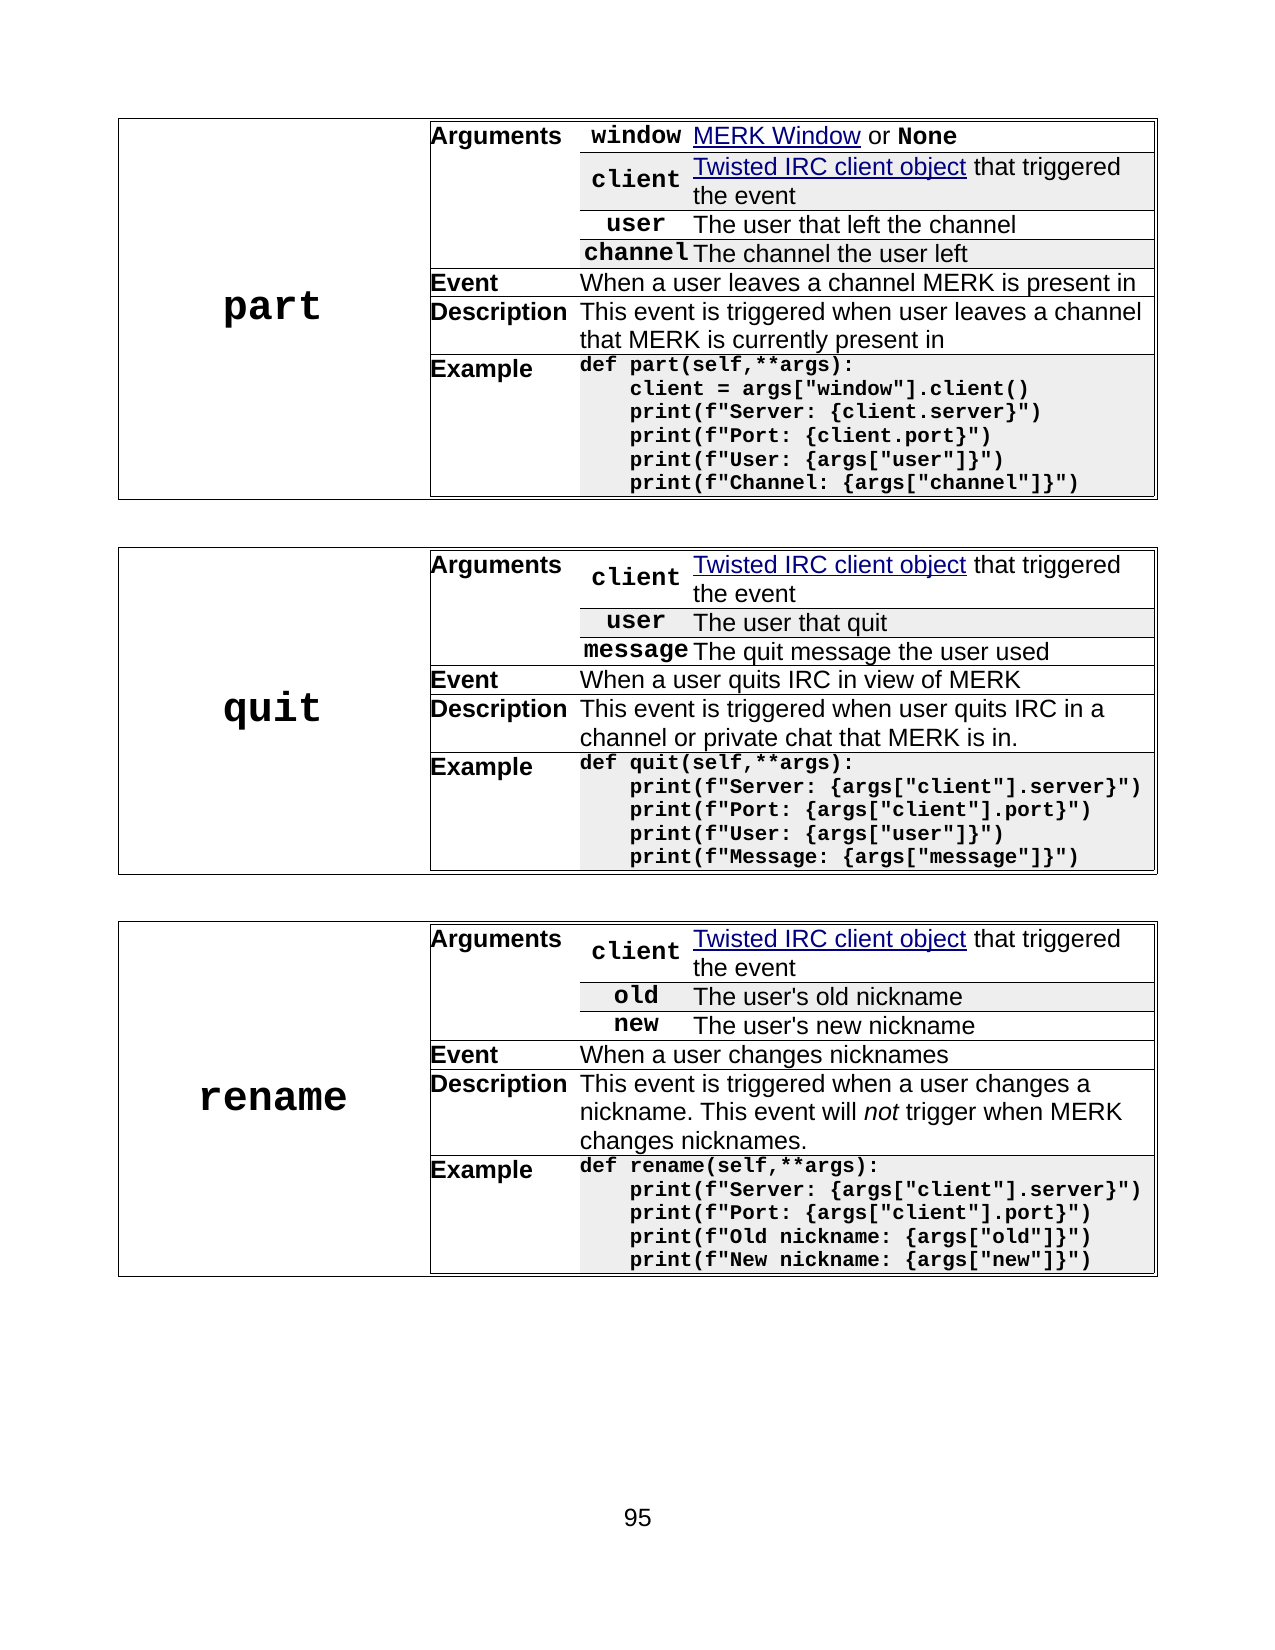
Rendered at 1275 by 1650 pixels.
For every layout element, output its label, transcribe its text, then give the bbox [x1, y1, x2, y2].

table_cell channel [580, 240, 693, 268]
table_cell The channel the user left [693, 240, 1154, 268]
table_header client [580, 551, 693, 608]
table_cell The user's old nickname [693, 983, 1154, 1011]
table_cell user [580, 609, 693, 637]
table_header client [580, 925, 693, 982]
table_cell Example [431, 355, 579, 496]
table_cell Description [431, 695, 579, 752]
table_cell def rename(self,**args): print(f"Server: {args["client"].server}") print(f"Port: {args["client"].port}") print(f"Old nickname: {args["old"]}") print(f"New nickname: {args["new"]}") [580, 1156, 1154, 1273]
table_header Arguments [431, 925, 579, 1039]
table_header part [119, 119, 427, 499]
table_cell Event [431, 1041, 579, 1068]
table_cell Example [431, 1156, 579, 1273]
table_cell client [580, 153, 693, 210]
table_cell Event [431, 666, 579, 694]
table_cell Example [431, 753, 579, 870]
table_header window [580, 122, 693, 152]
table_cell message [580, 638, 693, 665]
table_header Arguments [431, 551, 579, 665]
table_header Arguments [431, 122, 579, 268]
table_header MERK Window or None [693, 122, 1154, 152]
table_cell Twisted IRC client object that triggered the event [693, 153, 1154, 210]
table_cell Description [431, 1070, 579, 1155]
table_cell Description [431, 297, 579, 354]
table_cell When a user quits IRC in view of MERK [580, 666, 1154, 694]
table_cell The user's new nickname [693, 1012, 1154, 1039]
table_cell When a user leaves a channel MERK is present in [580, 269, 1154, 296]
table_cell new [580, 1012, 693, 1039]
table_cell The user that quit [693, 609, 1154, 637]
table_header [427, 922, 1157, 1276]
table_header [427, 119, 1157, 499]
table_cell old [580, 983, 693, 1011]
table_cell def part(self,**args): client = args["window"].client() print(f"Server: {client.server}") print(f"Port: {client.port}") print(f"User: {args["user"]}") print(f"Channel: {args["channel"]}") [580, 355, 1154, 496]
table_cell This event is triggered when user leaves a channel that MERK is currently present in [580, 297, 1154, 354]
table_header Twisted IRC client object that triggered the event [693, 551, 1154, 608]
table_cell Event [431, 269, 579, 296]
table_cell This event is triggered when user quits IRC in a channel or private chat that MERK is in. [580, 695, 1154, 752]
table_cell The quit message the user used [693, 638, 1154, 665]
table_cell The user that left the channel [693, 211, 1154, 239]
table_header quit [119, 548, 427, 873]
table_header rename [119, 922, 427, 1276]
table_cell This event is triggered when a user changes a nickname. This event will not trigger when MERK changes nicknames. [580, 1070, 1154, 1155]
table_cell user [580, 211, 693, 239]
table_header Twisted IRC client object that triggered the event [693, 925, 1154, 982]
table_cell def quit(self,**args): print(f"Server: {args["client"].server}") print(f"Port: {args["client"].port}") print(f"User: {args["user"]}") print(f"Message: {args["message"]}") [580, 753, 1154, 870]
table_cell When a user changes nicknames [580, 1041, 1154, 1068]
table_header [427, 548, 1157, 873]
